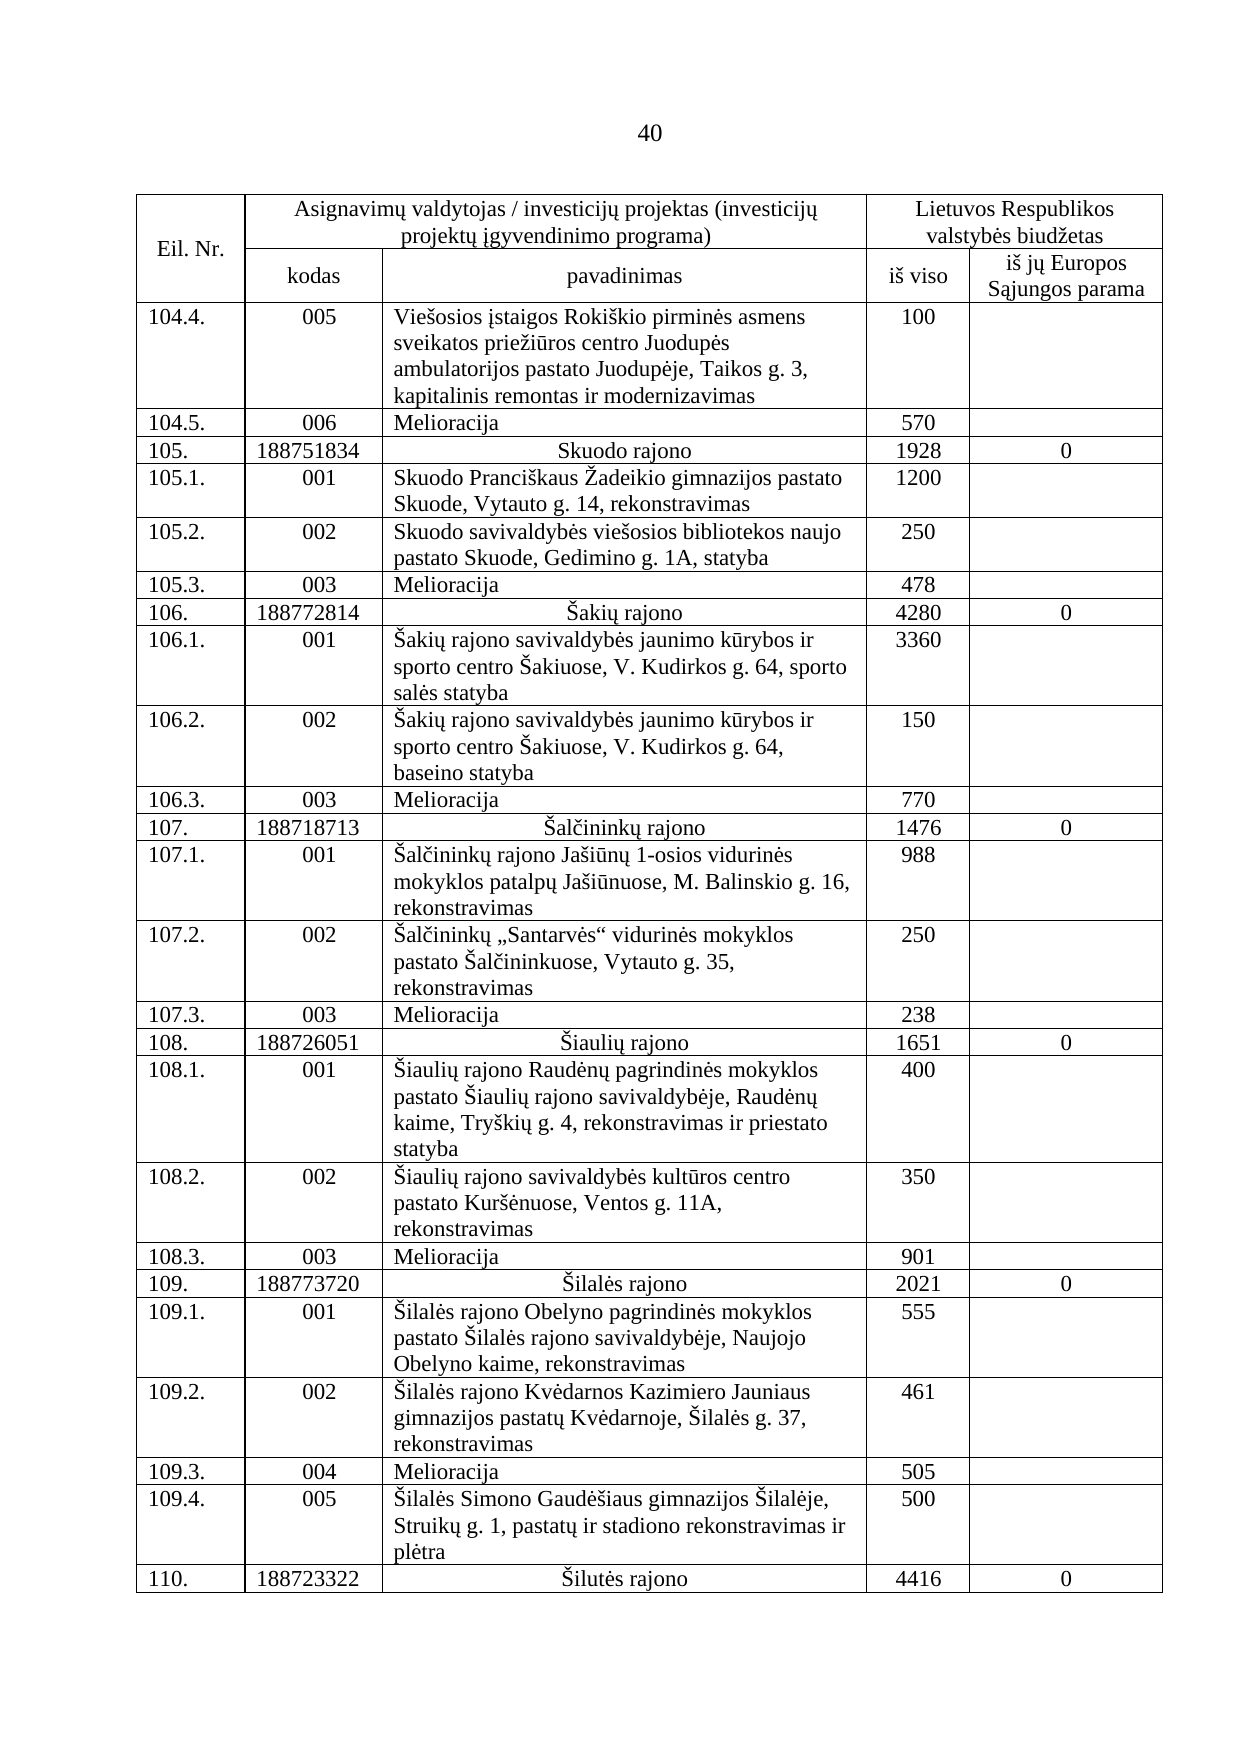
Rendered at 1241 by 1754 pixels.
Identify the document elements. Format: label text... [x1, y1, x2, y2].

table_cell [970, 409, 1162, 436]
table_cell 505 [867, 1458, 969, 1484]
table_cell Skuodo rajono [383, 437, 866, 463]
table_cell Šilalės rajono Obelyno pagrindinės mokyklos pastato Šilalės rajono savivaldybėje, Naujojo Obelyno kaime, rekonstravimas [383, 1298, 866, 1377]
table_cell 106.2. [137, 706, 244, 786]
table_cell Šiaulių rajono [383, 1029, 866, 1055]
table_cell Melioracija [383, 409, 866, 436]
table_cell [970, 303, 1162, 408]
table_cell 002 [246, 1163, 382, 1242]
table_cell 001 [246, 841, 382, 920]
table_cell 104.4. [137, 303, 244, 408]
table_cell Skuodo savivaldybės viešosios bibliotekos naujo pastato Skuode, Gedimino g. 1A, statyba [383, 518, 866, 571]
table_cell 238 [867, 1002, 969, 1028]
table_cell 001 [246, 1298, 382, 1377]
table_cell 002 [246, 921, 382, 1001]
table_cell Šakių rajono savivaldybės jaunimo kūrybos ir sporto centro Šakiuose, V. Kudirkos g. 64, baseino statyba [383, 706, 866, 786]
table_cell 002 [246, 1378, 382, 1457]
table_cell 570 [867, 409, 969, 436]
table_cell [970, 464, 1162, 517]
table_cell 1651 [867, 1029, 969, 1055]
table_cell Melioracija [383, 1243, 866, 1269]
table_cell 003 [246, 1243, 382, 1269]
table_cell 770 [867, 787, 969, 813]
table_cell 107.1. [137, 841, 244, 920]
table_cell 109.3. [137, 1458, 244, 1484]
table_cell Melioracija [383, 1458, 866, 1484]
table_cell 1476 [867, 814, 969, 840]
table_cell Šilalės rajono Kvėdarnos Kazimiero Jauniaus gimnazijos pastatų Kvėdarnoje, Šilalės g. 37, rekonstravimas [383, 1378, 866, 1457]
table_cell [970, 1056, 1162, 1162]
table_cell [970, 1458, 1162, 1484]
table_cell 003 [246, 572, 382, 598]
table_cell pavadinimas [383, 249, 866, 302]
table_cell iš viso [867, 249, 969, 302]
table_cell 188718713 [246, 814, 382, 840]
table_cell Melioracija [383, 1002, 866, 1028]
table_cell 500 [867, 1485, 969, 1564]
table_cell 350 [867, 1163, 969, 1242]
table_cell 0 [970, 437, 1162, 463]
table_cell 105.1. [137, 464, 244, 517]
table_cell 105.2. [137, 518, 244, 571]
table_cell Melioracija [383, 787, 866, 813]
table_cell [970, 572, 1162, 598]
table_cell [970, 1163, 1162, 1242]
table_cell [970, 787, 1162, 813]
table_cell [970, 706, 1162, 786]
table_cell Šalčininkų rajono [383, 814, 866, 840]
table_cell 005 [246, 1485, 382, 1564]
table_cell 478 [867, 572, 969, 598]
table_cell 110. [137, 1565, 244, 1592]
table_cell 555 [867, 1298, 969, 1377]
table_cell 4416 [867, 1565, 969, 1592]
table_cell 105. [137, 437, 244, 463]
table_cell Šiaulių rajono Raudėnų pagrindinės mokyklos pastato Šiaulių rajono savivaldybėje, Raudėnų kaime, Tryškių g. 4, rekonstravimas ir priestato statyba [383, 1056, 866, 1162]
table_cell 105.3. [137, 572, 244, 598]
table_cell 2021 [867, 1270, 969, 1297]
table_cell kodas [246, 249, 382, 302]
table_cell Šalčininkų „Santarvės“ vidurinės mokyklos pastato Šalčininkuose, Vytauto g. 35, rekonstravimas [383, 921, 866, 1001]
table_cell [970, 1243, 1162, 1269]
table_cell 005 [246, 303, 382, 408]
table_cell 188772814 [246, 599, 382, 625]
table_cell 109.2. [137, 1378, 244, 1457]
table_cell 003 [246, 787, 382, 813]
table_cell 0 [970, 1565, 1162, 1592]
table_cell 188726051 [246, 1029, 382, 1055]
table_cell 001 [246, 464, 382, 517]
table_cell 250 [867, 518, 969, 571]
table_cell 001 [246, 626, 382, 705]
table_cell 400 [867, 1056, 969, 1162]
table_cell 0 [970, 1270, 1162, 1297]
table_cell 988 [867, 841, 969, 920]
table_cell 188751834 [246, 437, 382, 463]
table_cell 108.2. [137, 1163, 244, 1242]
table_cell 1928 [867, 437, 969, 463]
table_cell [970, 1298, 1162, 1377]
table_header Lietuvos Respublikos valstybės biudžetas [867, 195, 1162, 248]
table_cell Viešosios įstaigos Rokiškio pirminės asmens sveikatos priežiūros centro Juodupės ambulatorijos pastato Juodupėje, Taikos g. 3, kapitalinis remontas ir modernizavimas [383, 303, 866, 408]
table_cell 107.3. [137, 1002, 244, 1028]
table_cell 1200 [867, 464, 969, 517]
table_cell [970, 1378, 1162, 1457]
table_cell [970, 626, 1162, 705]
table_cell Melioracija [383, 572, 866, 598]
table_cell 109.4. [137, 1485, 244, 1564]
table_cell 002 [246, 706, 382, 786]
table_header Eil. Nr. [137, 195, 244, 302]
table_cell 108. [137, 1029, 244, 1055]
table_cell 006 [246, 409, 382, 436]
table_cell iš jų Europos Sąjungos parama [970, 249, 1162, 302]
table_cell 107.2. [137, 921, 244, 1001]
table_cell 001 [246, 1056, 382, 1162]
table_cell 0 [970, 814, 1162, 840]
table_cell 109. [137, 1270, 244, 1297]
table_cell 002 [246, 518, 382, 571]
table_cell [970, 1485, 1162, 1564]
table_cell 3360 [867, 626, 969, 705]
table_cell 107. [137, 814, 244, 840]
table_cell Šiaulių rajono savivaldybės kultūros centro pastato Kuršėnuose, Ventos g. 11A, rekonstravimas [383, 1163, 866, 1242]
table_cell [970, 841, 1162, 920]
table_cell Šalčininkų rajono Jašiūnų 1-osios vidurinės mokyklos patalpų Jašiūnuose, M. Balinskio g. 16, rekonstravimas [383, 841, 866, 920]
table_cell 0 [970, 1029, 1162, 1055]
table_header Asignavimų valdytojas / investicijų projektas (investicijų projektų įgyvendinimo programa) [246, 195, 866, 248]
table_cell 4280 [867, 599, 969, 625]
table_cell 108.1. [137, 1056, 244, 1162]
table_cell 106.1. [137, 626, 244, 705]
table_cell 150 [867, 706, 969, 786]
table_cell 104.5. [137, 409, 244, 436]
table_cell 100 [867, 303, 969, 408]
table_cell 901 [867, 1243, 969, 1269]
table_cell 0 [970, 599, 1162, 625]
table_cell 003 [246, 1002, 382, 1028]
table_cell 188723322 [246, 1565, 382, 1592]
table_cell 106. [137, 599, 244, 625]
table_cell Šilalės Simono Gaudėšiaus gimnazijos Šilalėje, Struikų g. 1, pastatų ir stadiono rekonstravimas ir plėtra [383, 1485, 866, 1564]
table_cell [970, 921, 1162, 1001]
table_cell 250 [867, 921, 969, 1001]
table_cell Šilutės rajono [383, 1565, 866, 1592]
table_cell 109.1. [137, 1298, 244, 1377]
table_cell Šakių rajono [383, 599, 866, 625]
table_cell Skuodo Pranciškaus Žadeikio gimnazijos pastato Skuode, Vytauto g. 14, rekonstravimas [383, 464, 866, 517]
table_cell Šakių rajono savivaldybės jaunimo kūrybos ir sporto centro Šakiuose, V. Kudirkos g. 64, sporto salės statyba [383, 626, 866, 705]
table_cell Šilalės rajono [383, 1270, 866, 1297]
table_cell [970, 518, 1162, 571]
table_cell [970, 1002, 1162, 1028]
table_cell 106.3. [137, 787, 244, 813]
table_cell 108.3. [137, 1243, 244, 1269]
table_cell 004 [246, 1458, 382, 1484]
table_cell 188773720 [246, 1270, 382, 1297]
table_cell 461 [867, 1378, 969, 1457]
